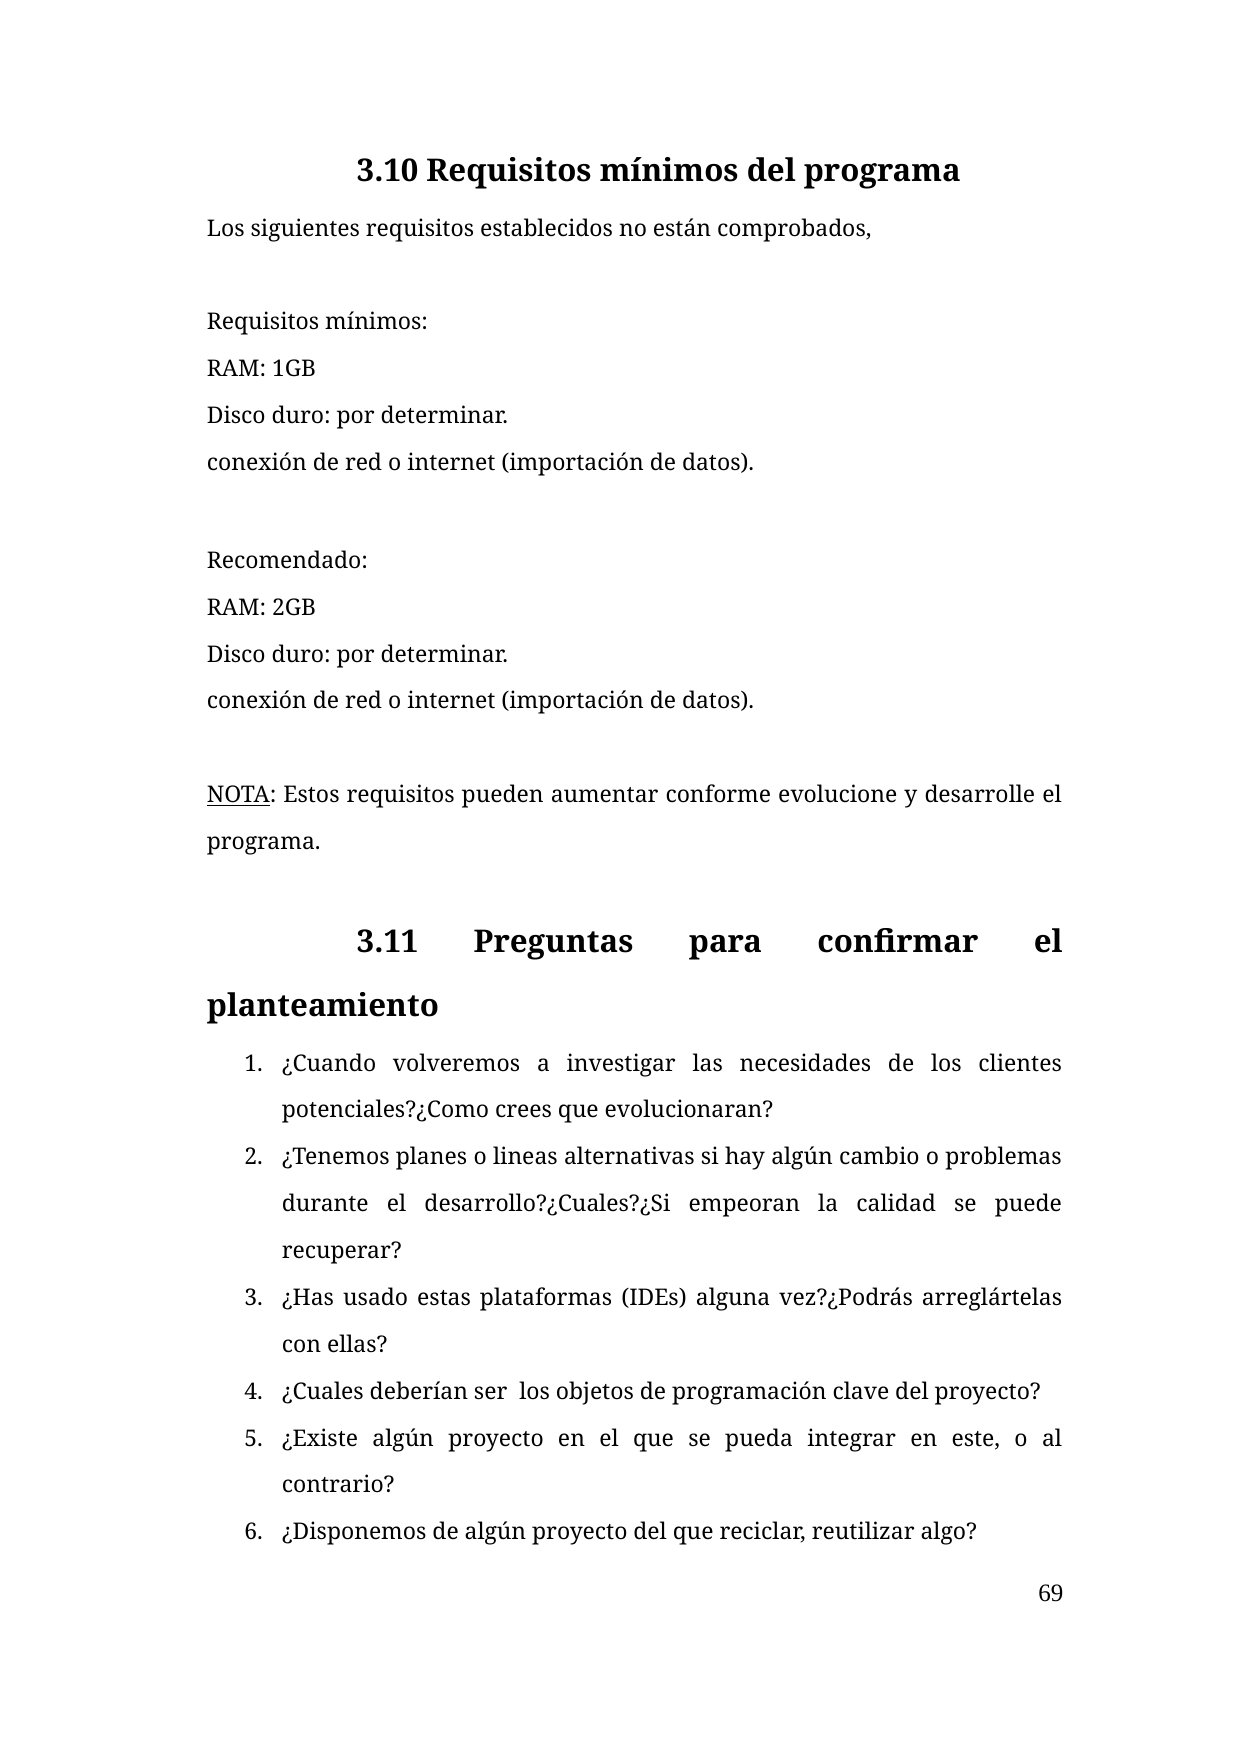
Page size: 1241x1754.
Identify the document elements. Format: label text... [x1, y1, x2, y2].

list ¿Existe algún proyecto en el que se pueda integrar en este, o al contrario? [244, 1421, 1063, 1499]
list ¿Cuando volveremos a investigar las necesidades de los clientes potenciales?¿Como crees que evolucionaran? [244, 1046, 1063, 1124]
text RAM: 2GB [207, 591, 1063, 622]
text Recomendado: [207, 544, 1063, 575]
text Disco duro: por determinar. [207, 399, 1063, 430]
list ¿Has usado estas plataformas (IDEs) alguna vez?¿Podrás arreglártelas con ellas? [244, 1281, 1063, 1359]
list ¿Cuales deberían ser los objetos de programación clave del proyecto? [244, 1374, 1063, 1406]
list ¿Disponemos de algún proyecto del que reciclar, reutilizar algo? [244, 1515, 1063, 1546]
text 3.11 Preguntas para confirmar el planteamiento [207, 919, 1063, 1025]
text 3.10 Requisitos mínimos del programa [207, 148, 1063, 190]
text RAM: 1GB [207, 352, 1063, 383]
text Requisitos mínimos: [207, 305, 1063, 336]
text NOTA: Estos requisitos pueden aumentar conforme evolucione y desarrolle el programa. [207, 778, 1063, 856]
list ¿Tenemos planes o lineas alternativas si hay algún cambio o problemas durante el desarrollo?¿Cuales?¿Si empeoran la calidad se puede recuperar? [244, 1140, 1063, 1265]
text Los siguientes requisitos establecidos no están comprobados, [207, 211, 1063, 243]
text conexión de red o internet (importación de datos). [207, 684, 1063, 716]
text Disco duro: por determinar. [207, 637, 1063, 669]
text conexión de red o internet (importación de datos). [207, 446, 1063, 477]
